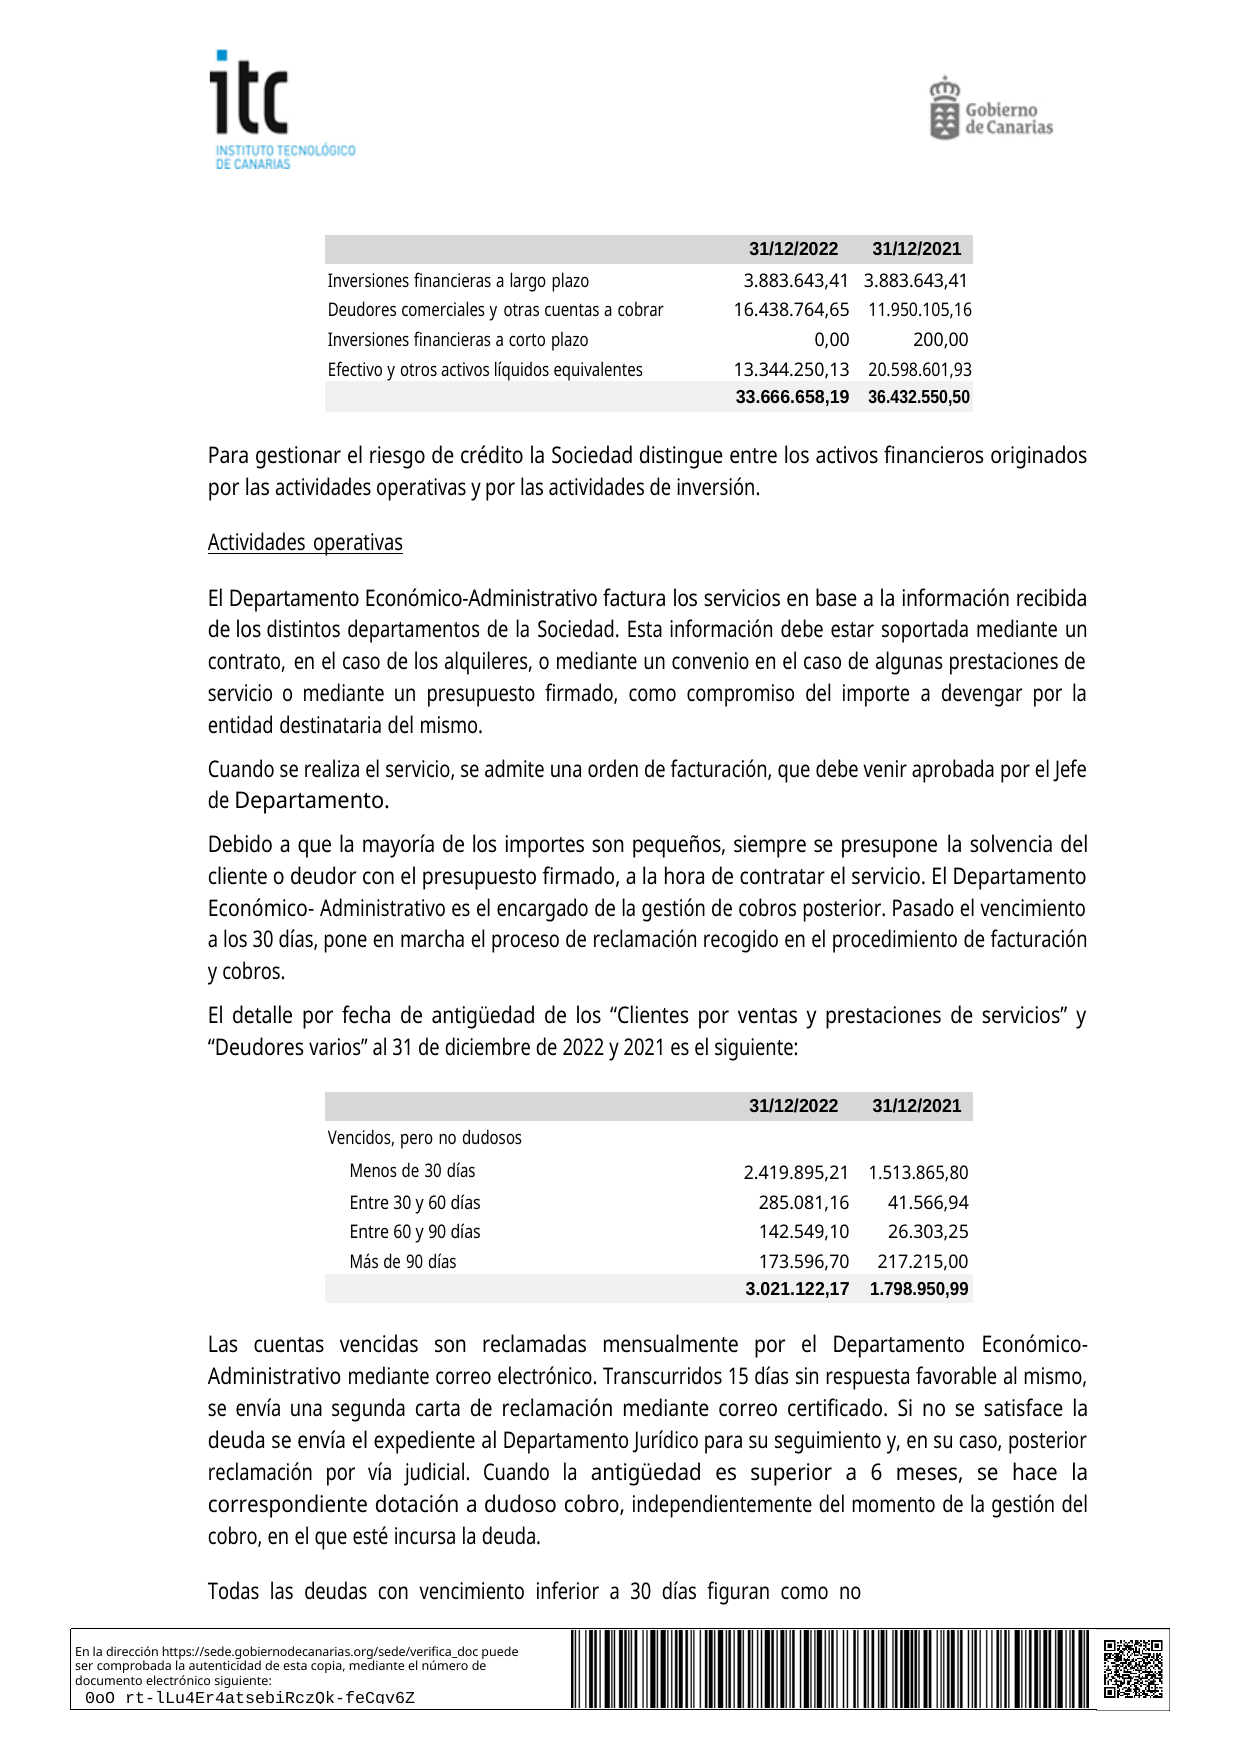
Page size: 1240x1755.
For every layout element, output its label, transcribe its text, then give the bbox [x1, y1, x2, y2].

table_cell Deudores comerciales y otras cuentas a cobrar [325, 293, 699, 322]
table_cell 200,00 [859, 322, 973, 352]
text El Departamento Económico-Administrativo factura los servicios en base a la información recibida de los distintos departamentos de la Sociedad. Esta información debe estar soportada mediante un contrato, en el caso de los alquileres, o mediante un convenio en el caso de algunas prestaciones de servicio o mediante un presupuesto firmado, como compromiso del importe a devengar por la entidad destinataria del mismo. [208, 582, 1088, 740]
table_cell 41.566,94 [861, 1185, 973, 1215]
table_cell 0,00 [699, 322, 859, 352]
table_header [325, 235, 699, 264]
table_cell Efectivo y otros activos líquidos equivalentes [325, 352, 699, 381]
table_cell 20.598.601,93 [859, 352, 973, 381]
table_cell Inversiones financieras a corto plazo [325, 322, 699, 352]
table_cell [325, 381, 699, 412]
table_header [325, 1092, 632, 1121]
table_cell Entre 30 y 60 días [325, 1185, 632, 1215]
table_cell Más de 90 días [325, 1244, 632, 1274]
table_cell Vencidos, pero no dudosos Menos de 30 días [325, 1121, 632, 1185]
text Actividades operativas [208, 526, 1181, 557]
table_cell 16.438.764,65 [699, 293, 859, 322]
table_cell 3.883.643,41 [859, 264, 973, 293]
table_cell 11.950.105,16 [859, 293, 973, 322]
table_cell Entre 60 y 90 días [325, 1215, 632, 1244]
table_cell 1.513.865,80 [861, 1121, 973, 1185]
table_cell 285.081,16 [632, 1185, 861, 1215]
text Cuando se realiza el servicio, se admite una orden de facturación, que debe venir aprobada por el Jefe de Departamento. [208, 752, 1088, 816]
table_header 31/12/2021 [861, 1092, 973, 1121]
table_cell 36.432.550,50 [859, 381, 973, 412]
table_cell 33.666.658,19 [699, 381, 859, 412]
table_cell Inversiones financieras a largo plazo [325, 264, 699, 293]
table_cell 3.883.643,41 [699, 264, 859, 293]
table_cell 142.549,10 [632, 1215, 861, 1244]
table_cell 2.419.895,21 [632, 1121, 861, 1185]
table_header 31/12/2021 [859, 235, 973, 264]
table_cell 217.215,00 [861, 1244, 973, 1274]
table_header 31/12/2022 [699, 235, 859, 264]
table_header 31/12/2022 [632, 1092, 861, 1121]
text Para gestionar el riesgo de crédito la Sociedad distingue entre los activos financieros originados por las actividades operativas y por las actividades de inversión. [208, 439, 1087, 502]
text Las cuentas vencidas son reclamadas mensualmente por el Departamento Económico-Administrativo mediante correo electrónico. Transcurridos 15 días sin respuesta favorable al mismo, se envía una segunda carta de reclamación mediante correo certificado. Si no se satisface la deuda se envía el expediente al Departamento Jurídico para su seguimiento y, en su caso, posterior reclamación por vía judicial. Cuando la antigüedad es superior a 6 meses, se hace la correspondiente dotación a dudoso cobro, independientemente del momento de la gestión del cobro, en el que esté incursa la deuda. [208, 1328, 1088, 1551]
text Debido a que la mayoría de los importes son pequeños, siempre se presupone la solvencia del cliente o deudor con el presupuesto firmado, a la hora de contratar el servicio. El Departamento Económico- Administrativo es el encargado de la gestión de cobros posterior. Pasado el vencimiento a los 30 días, pone en marcha el proceso de reclamación recogido en el procedimiento de facturación y cobros. [208, 828, 1088, 986]
text El detalle por fecha de antigüedad de los “Clientes por ventas y prestaciones de servicios” y “Deudores varios” al 31 de diciembre de 2022 y 2021 es el siguiente: [208, 999, 1087, 1062]
table_cell 173.596,70 [632, 1244, 861, 1274]
text Todas las deudas con vencimiento inferior a 30 días figuran como no [208, 1575, 863, 1606]
table_cell 3.021.122,17 [632, 1274, 861, 1303]
table_cell 1.798.950,99 [861, 1274, 973, 1303]
table_cell 13.344.250,13 [699, 352, 859, 381]
table_cell 26.303,25 [861, 1215, 973, 1244]
table_cell [325, 1274, 632, 1303]
